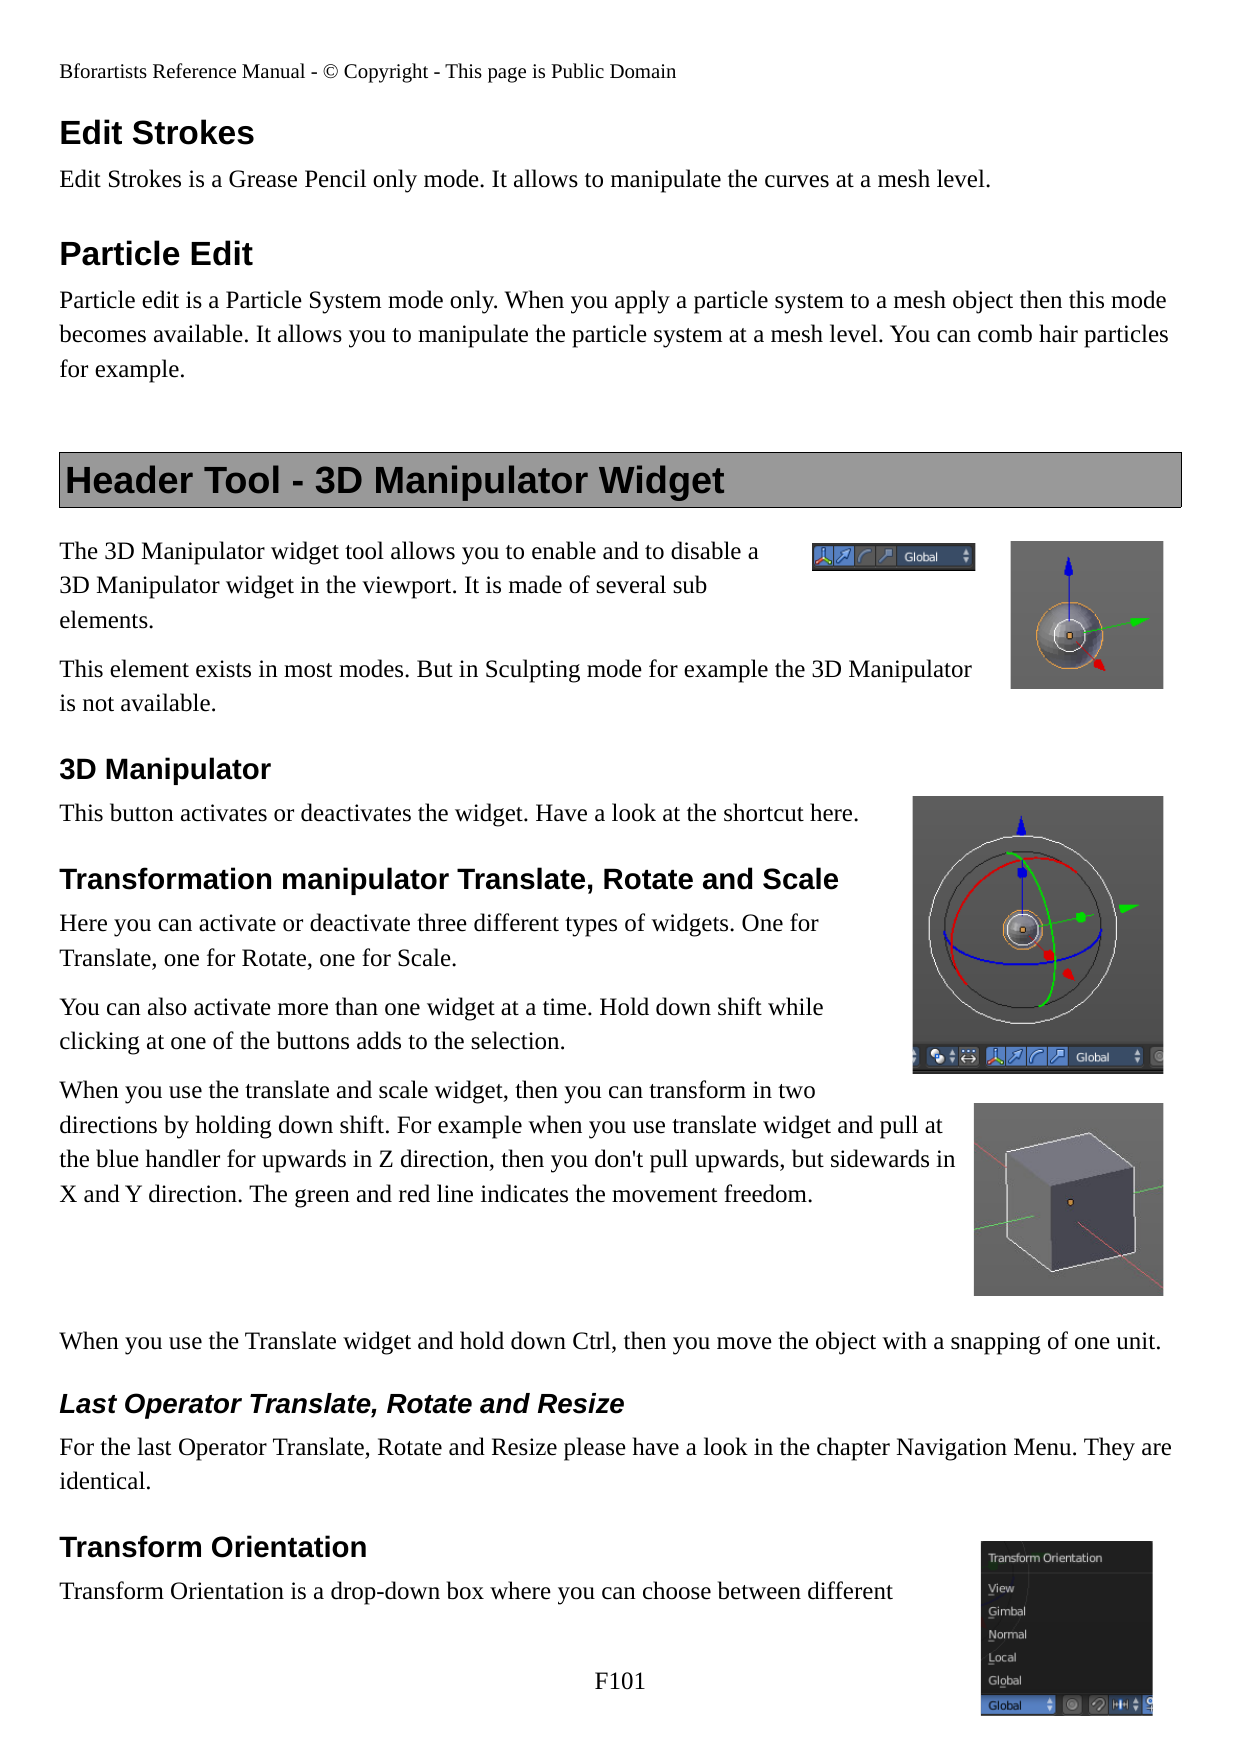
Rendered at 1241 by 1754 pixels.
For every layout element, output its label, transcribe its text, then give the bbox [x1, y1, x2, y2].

picture [912, 796, 1164, 1074]
text For the last Operator Translate, Rotate and Resize please have a look in the chapter Navigation Menu. They are identical. [59, 1432, 1181, 1495]
text Here you can activate or deactivate three different types of widgets. One for Translate, one for Rotate, one for Scale. [59, 908, 912, 971]
picture [1010, 541, 1164, 689]
table_header Header Tool - 3D Manipulator Widget [60, 453, 1181, 507]
text The 3D Manipulator widget tool allows you to enable and to disable a 3D Manipulator widget in the viewport. It is made of several sub elements. [59, 536, 1181, 634]
text You can also activate more than one widget at a time. Hold down shift while clicking at one of the buttons adds to the selection. [59, 992, 912, 1055]
subtitle Particle Edit [59, 234, 1181, 272]
text When you use the Translate widget and hold down Ctrl, then you move the object with a snapping of one unit. [59, 1326, 1181, 1355]
picture [980, 1541, 1153, 1716]
text This element exists in most modes. But in Sculpting mode for example the 3D Manipulator is not available. [59, 654, 1181, 717]
subtitle Transformation manipulator Translate, Rotate and Scale [59, 862, 912, 896]
text Edit Strokes is a Grease Pencil only mode. It allows to manipulate the curves at a mesh level. [59, 164, 1181, 192]
picture [973, 1103, 1164, 1296]
picture [812, 543, 976, 571]
text Transform Orientation is a drop-down box where you can choose between different [59, 1576, 980, 1605]
text This button activates or deactivates the widget. Have a look at the shortcut here. [59, 798, 912, 827]
subtitle 3D Manipulator [59, 752, 1181, 786]
subtitle Last Operator Translate, Rotate and Resize [59, 1387, 1181, 1419]
subtitle Transform Orientation [59, 1530, 1181, 1564]
subtitle Edit Strokes [59, 113, 1181, 151]
text When you use the translate and scale widget, then you can transform in two directions by holding down shift. For example when you use translate widget and pull at the blue handler for upwards in Z direction, then you don't pull upwards, but sidewards in X and Y direction. The green and red line indicates the movement freedom. [59, 1075, 1181, 1207]
text Particle edit is a Particle System mode only. When you apply a particle system to a mesh object then this mode becomes available. It allows you to manipulate the particle system at a mesh level. You can comb hair particles for example. [59, 285, 1181, 382]
